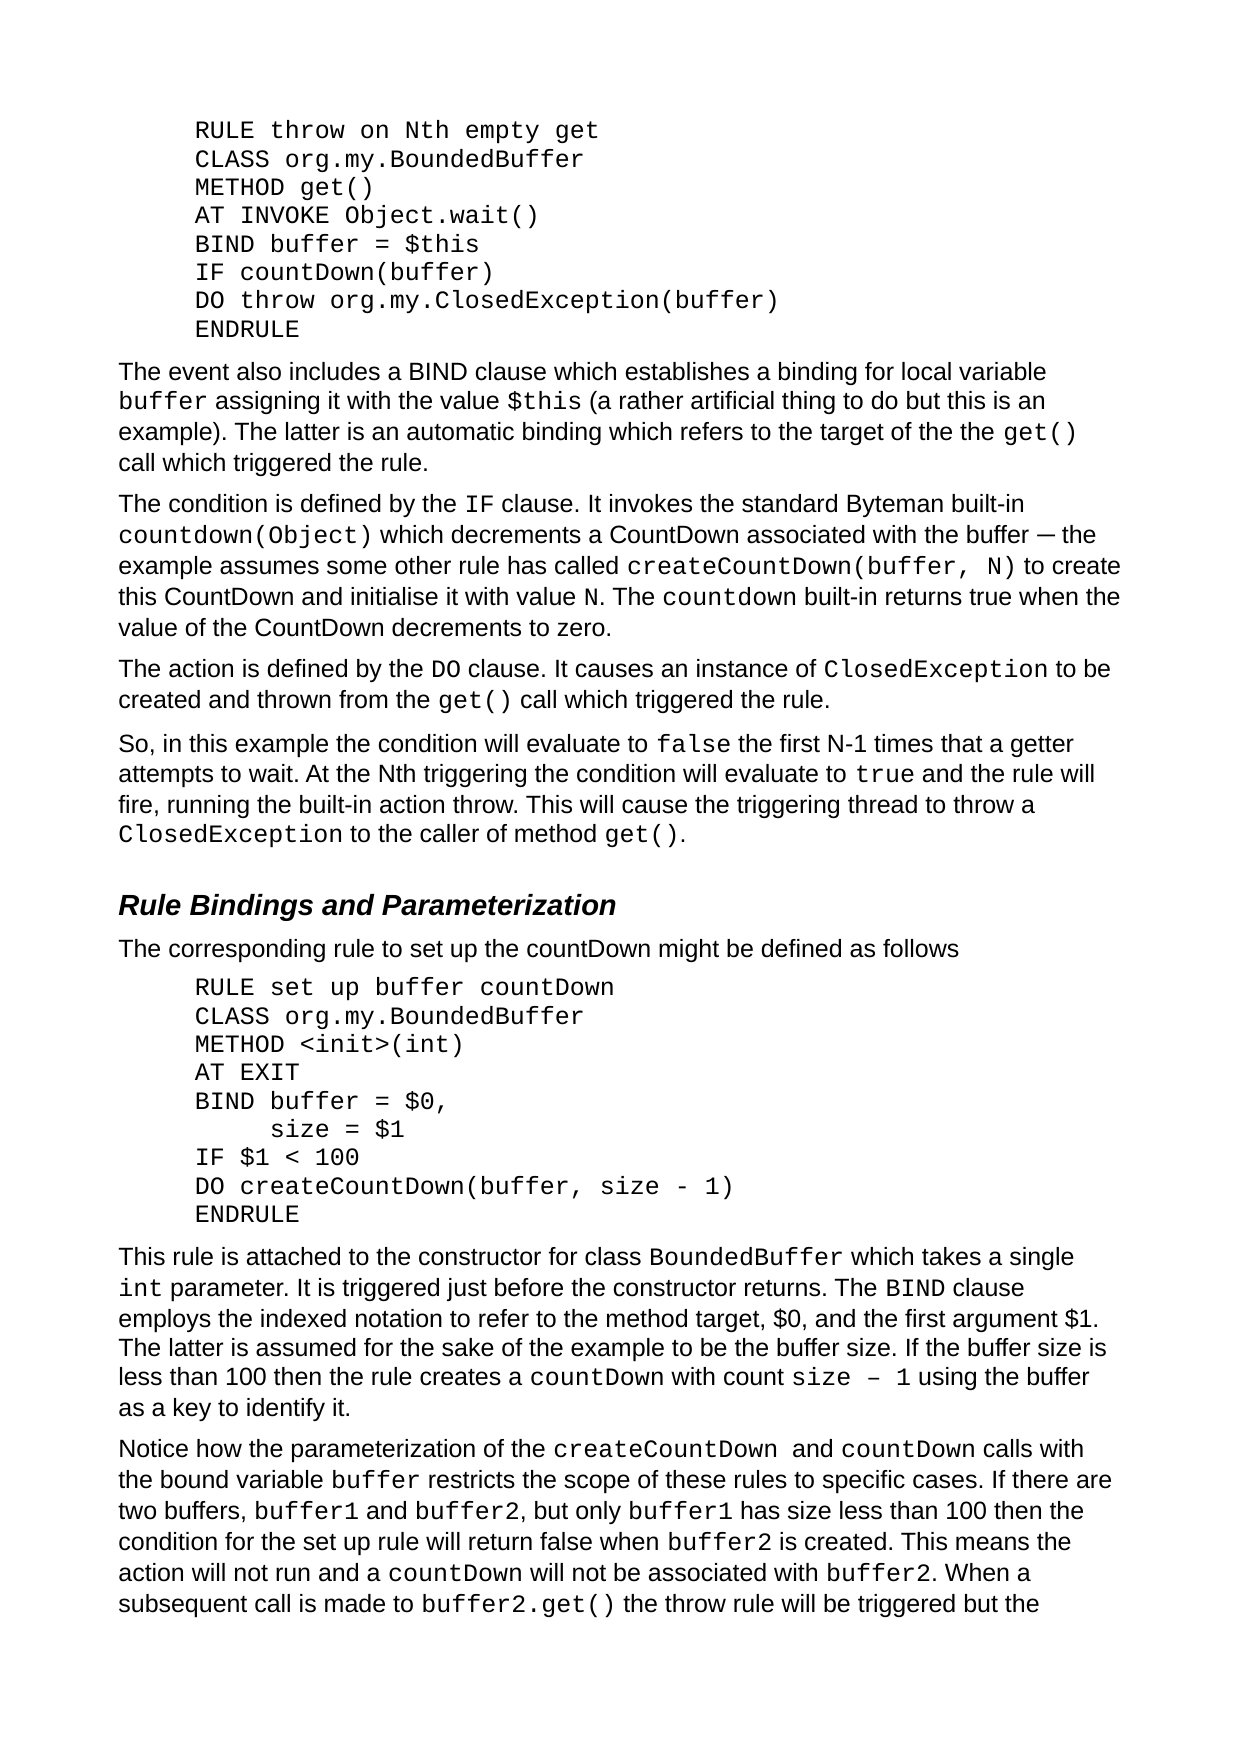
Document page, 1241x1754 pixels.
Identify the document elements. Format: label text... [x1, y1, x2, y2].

text Notice how the parameterization of the createCountDown and countDown calls with the bound variable buffer restricts the scope of these rules to specific cases. If there are two buffers, buffer1 and buffer2, but only buffer1 has size less than 100 then the condition for the set up rule will return false when buffer2 is created. This means the action will not run and a countDown will not be associated with buffer2. When a subsequent call is made to buffer2.get() the throw rule will be triggered but the [118, 1434, 1122, 1619]
text The corresponding rule to set up the countDown might be defined as follows [118, 934, 1122, 962]
text RULE set up buffer countDown CLASS org.my.BoundedBuffer METHOD <init>(int) AT EXIT BIND buffer = $0, size = $1 IF $1 < 100 DO createCountDown(buffer, size - 1) ENDRULE [194, 975, 1122, 1230]
text This rule is attached to the constructor for class BoundedBuffer which takes a single int parameter. It is triggered just before the constructor returns. The BIND clause employs the indexed notation to refer to the method target, $0, and the first argument $1. The latter is assumed for the sake of the example to be the buffer size. If the buffer size is less than 100 then the rule creates a countDown with count size – 1 using the buffer as a key to identify it. [118, 1242, 1122, 1421]
subtitle Rule Bindings and Parameterization [118, 888, 1122, 921]
text So, in this example the condition will evaluate to false the first N-1 times that a getter attempts to wait. At the Nth triggering the condition will evaluate to true and the rule will fire, running the built-in action throw. This will cause the triggering thread to throw a ClosedException to the caller of method get(). [118, 728, 1122, 850]
text The event also includes a BIND clause which establishes a binding for local variable buffer assigning it with the value $this (a rather artificial thing to do but this is an example). The latter is an automatic binding which refers to the target of the the get() call which triggered the rule. [118, 357, 1122, 477]
text The condition is defined by the IF clause. It invokes the standard Byteman built-in countdown(Object) which decrements a CountDown associated with the buffer ─ the example assumes some other rule has called createCountDown(buffer, N) to create this CountDown and initialise it with value N. The countdown built-in returns true when the value of the CountDown decrements to zero. [118, 489, 1122, 642]
text RULE throw on Nth empty get CLASS org.my.BoundedBuffer METHOD get() AT INVOKE Object.wait() BIND buffer = $this IF countDown(buffer) DO throw org.my.ClosedException(buffer) ENDRULE [194, 118, 1122, 345]
text The action is defined by the DO clause. It causes an instance of ClosedException to be created and thrown from the get() call which triggered the rule. [118, 654, 1122, 716]
